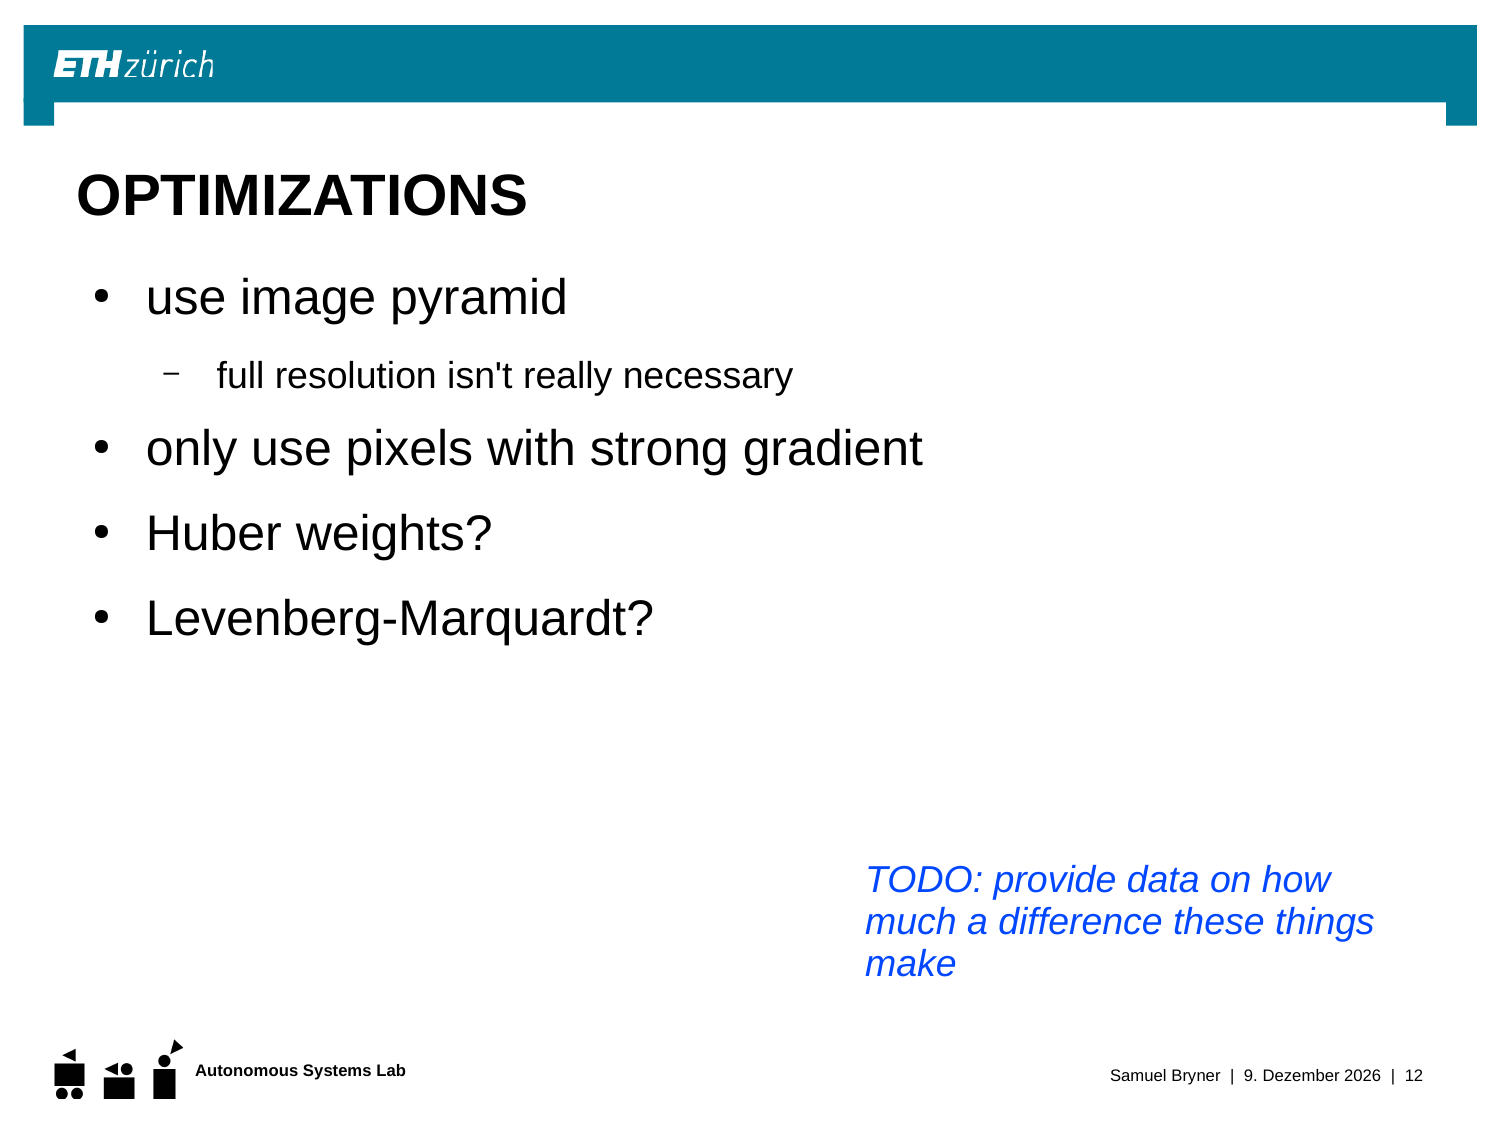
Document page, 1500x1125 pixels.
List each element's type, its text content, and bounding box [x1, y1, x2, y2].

list use image pyramid full resolution isn't really necessary only use pixels with strong gradient Huber weights? Levenberg-Marquardt? [75, 269, 1425, 1016]
title OPTIMIZATIONS [53, 101, 1447, 290]
text_box TODO: provide data on how much a difference these things make [850, 851, 1418, 993]
